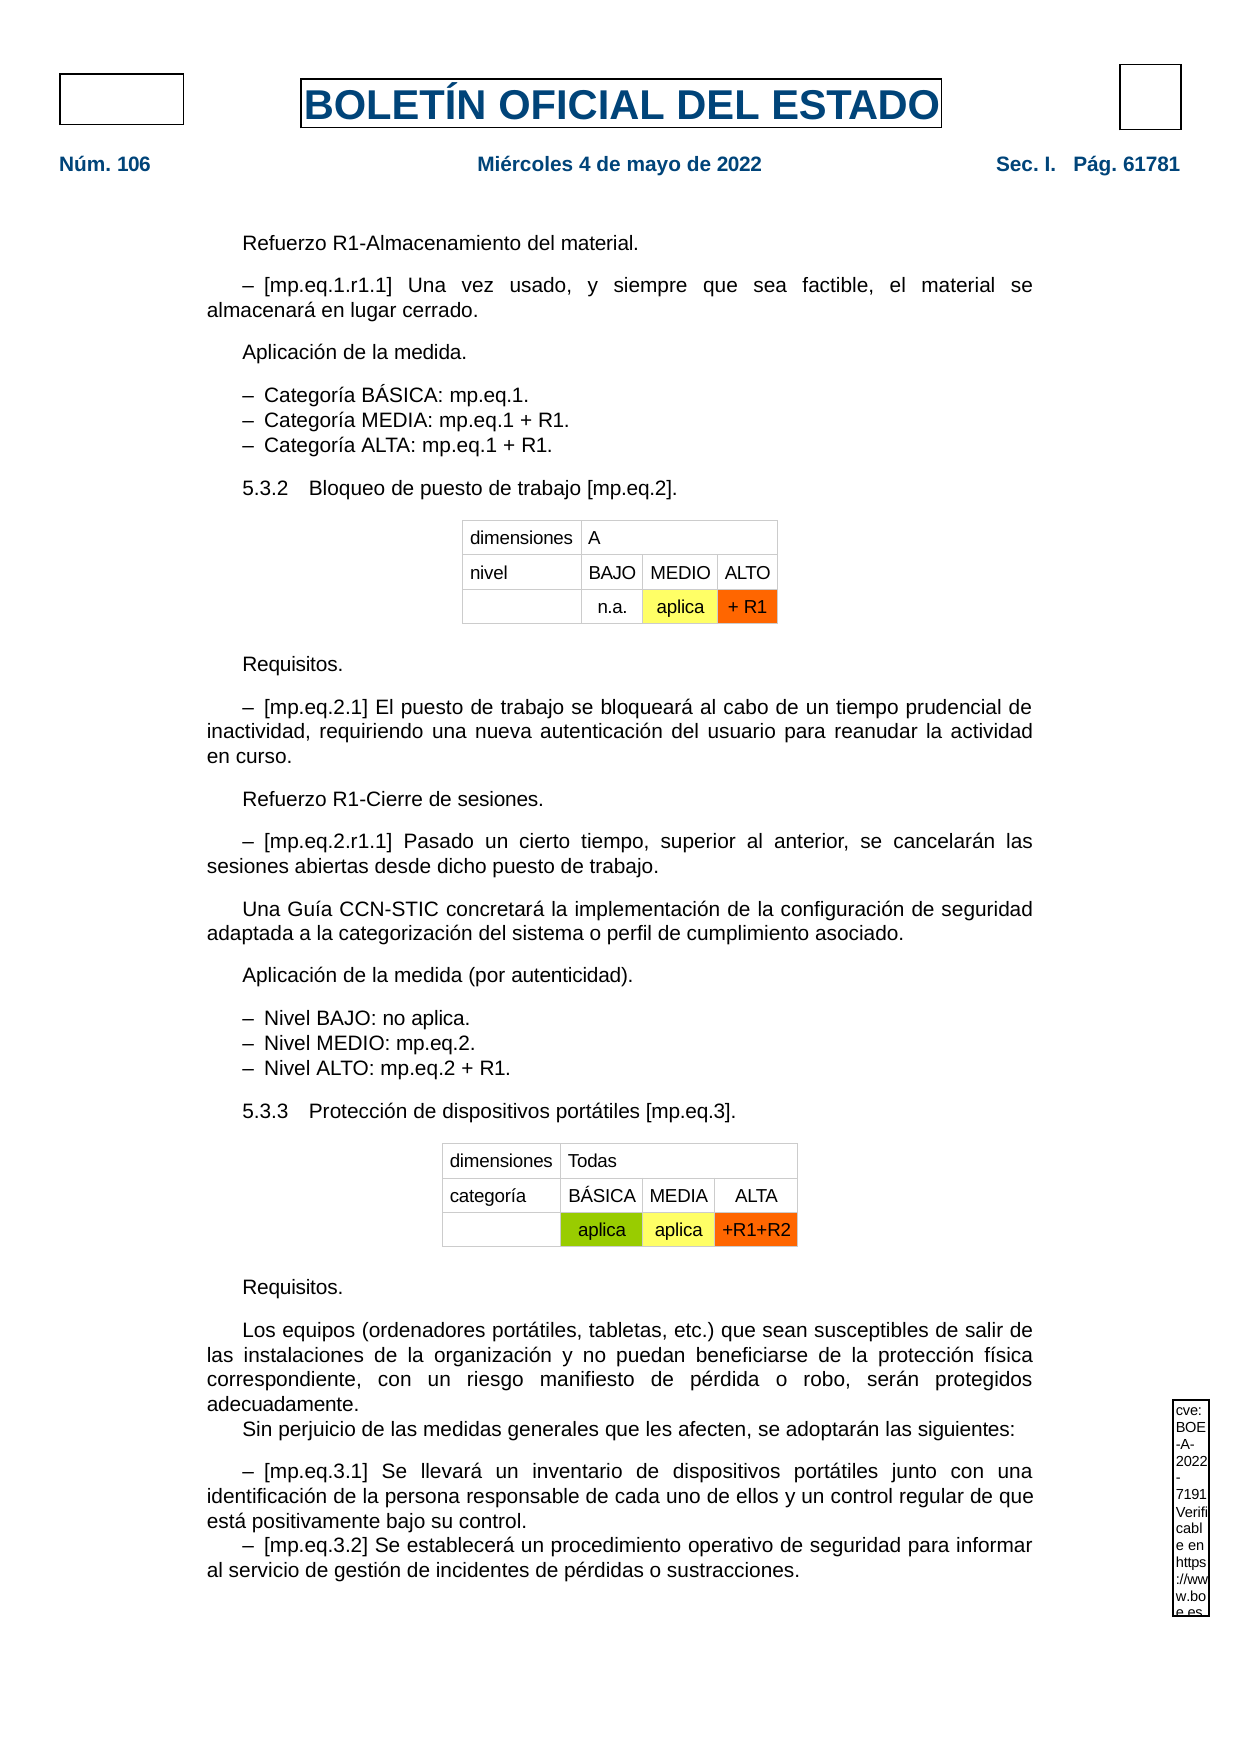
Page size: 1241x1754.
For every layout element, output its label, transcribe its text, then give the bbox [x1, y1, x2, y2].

table_cell + R1 [718, 590, 777, 623]
text Refuerzo R1-Almacenamiento del material. [242, 230, 1198, 254]
table_header dimensiones [463, 521, 581, 554]
list [mp.eq.2.r1.1] Pasado un cierto tiempo, superior al anterior, se cancelarán las sesiones abiertas desde dicho puesto de trabajo. [207, 829, 1034, 878]
table_header Todas [561, 1144, 797, 1177]
list Protección de dispositivos portátiles [mp.eq.3]. [242, 1099, 1198, 1123]
list [mp.eq.3.2] Se establecerá un procedimiento operativo de seguridad para informar al servicio de gestión de incidentes de pérdidas o sustracciones. [207, 1533, 1034, 1582]
list Nivel ALTO: mp.eq.2 + R1. [242, 1056, 1198, 1080]
text Requisitos. [242, 1275, 1198, 1299]
list [mp.eq.1.r1.1] Una vez usado, y siempre que sea factible, el material se almacenará en lugar cerrado. [207, 273, 1034, 322]
list Nivel MEDIO: mp.eq.2. [242, 1031, 1198, 1055]
list Categoría MEDIA: mp.eq.1 + R1. [242, 408, 1198, 432]
table_cell [443, 1213, 560, 1246]
text Aplicación de la medida (por autenticidad). [242, 963, 1198, 987]
list Categoría ALTA: mp.eq.1 + R1. [242, 433, 1198, 457]
text Los equipos (ordenadores portátiles, tabletas, etc.) que sean susceptibles de salir de las instalaciones de la organización y no puedan beneficiarse de la protección física correspondiente, con un riesgo manifiesto de pérdida o robo, serán protegidos adecuadamente. [207, 1318, 1034, 1416]
list Categoría BÁSICA: mp.eq.1. [242, 383, 1198, 407]
text Aplicación de la medida. [242, 340, 1198, 364]
list Nivel BAJO: no aplica. [242, 1006, 1198, 1030]
table_cell BAJO [582, 555, 642, 589]
table_cell aplica [561, 1213, 642, 1246]
table_cell [463, 590, 581, 623]
text Sin perjuicio de las medidas generales que les afecten, se adoptarán las siguientes: [242, 1417, 1172, 1441]
table_cell ALTO [718, 555, 777, 589]
table_cell BÁSICA [561, 1179, 642, 1212]
table_header A [582, 521, 777, 554]
list [mp.eq.2.1] El puesto de trabajo se bloqueará al cabo de un tiempo prudencial de inactividad, requiriendo una nueva autenticación del usuario para reanudar la actividad en curso. [207, 695, 1034, 768]
list [mp.eq.3.1] Se llevará un inventario de dispositivos portátiles junto con una identificación de la persona responsable de cada uno de ellos y un control regular de que está positivamente bajo su control. [207, 1459, 1034, 1532]
table_cell ALTA [715, 1179, 797, 1212]
text Requisitos. [242, 652, 1198, 676]
text Refuerzo R1-Cierre de sesiones. [242, 787, 1198, 811]
table_cell n.a. [582, 590, 642, 623]
table_cell categoría [443, 1179, 560, 1212]
text Núm. 106 Miércoles 4 de mayo de 2022 Sec. I. Pág. 61781 [59, 151, 1198, 175]
table_cell nivel [463, 555, 581, 589]
table_header dimensiones [443, 1144, 560, 1177]
table_cell MEDIO [643, 555, 717, 589]
text cve: BOE-A-2022-7191 [1176, 1402, 1208, 1503]
table_cell aplica [643, 1213, 714, 1246]
table_cell +R1+R2 [715, 1213, 797, 1246]
list Bloqueo de puesto de trabajo [mp.eq.2]. [242, 476, 1198, 499]
text Verificable en https://www.boe.es [1176, 1503, 1208, 1615]
table_cell MEDIA [643, 1179, 714, 1212]
text Una Guía CCN-STIC concretará la implementación de la configuración de seguridad adaptada a la categorización del sistema o perfil de cumplimiento asociado. [207, 896, 1034, 945]
table_cell aplica [643, 590, 717, 623]
